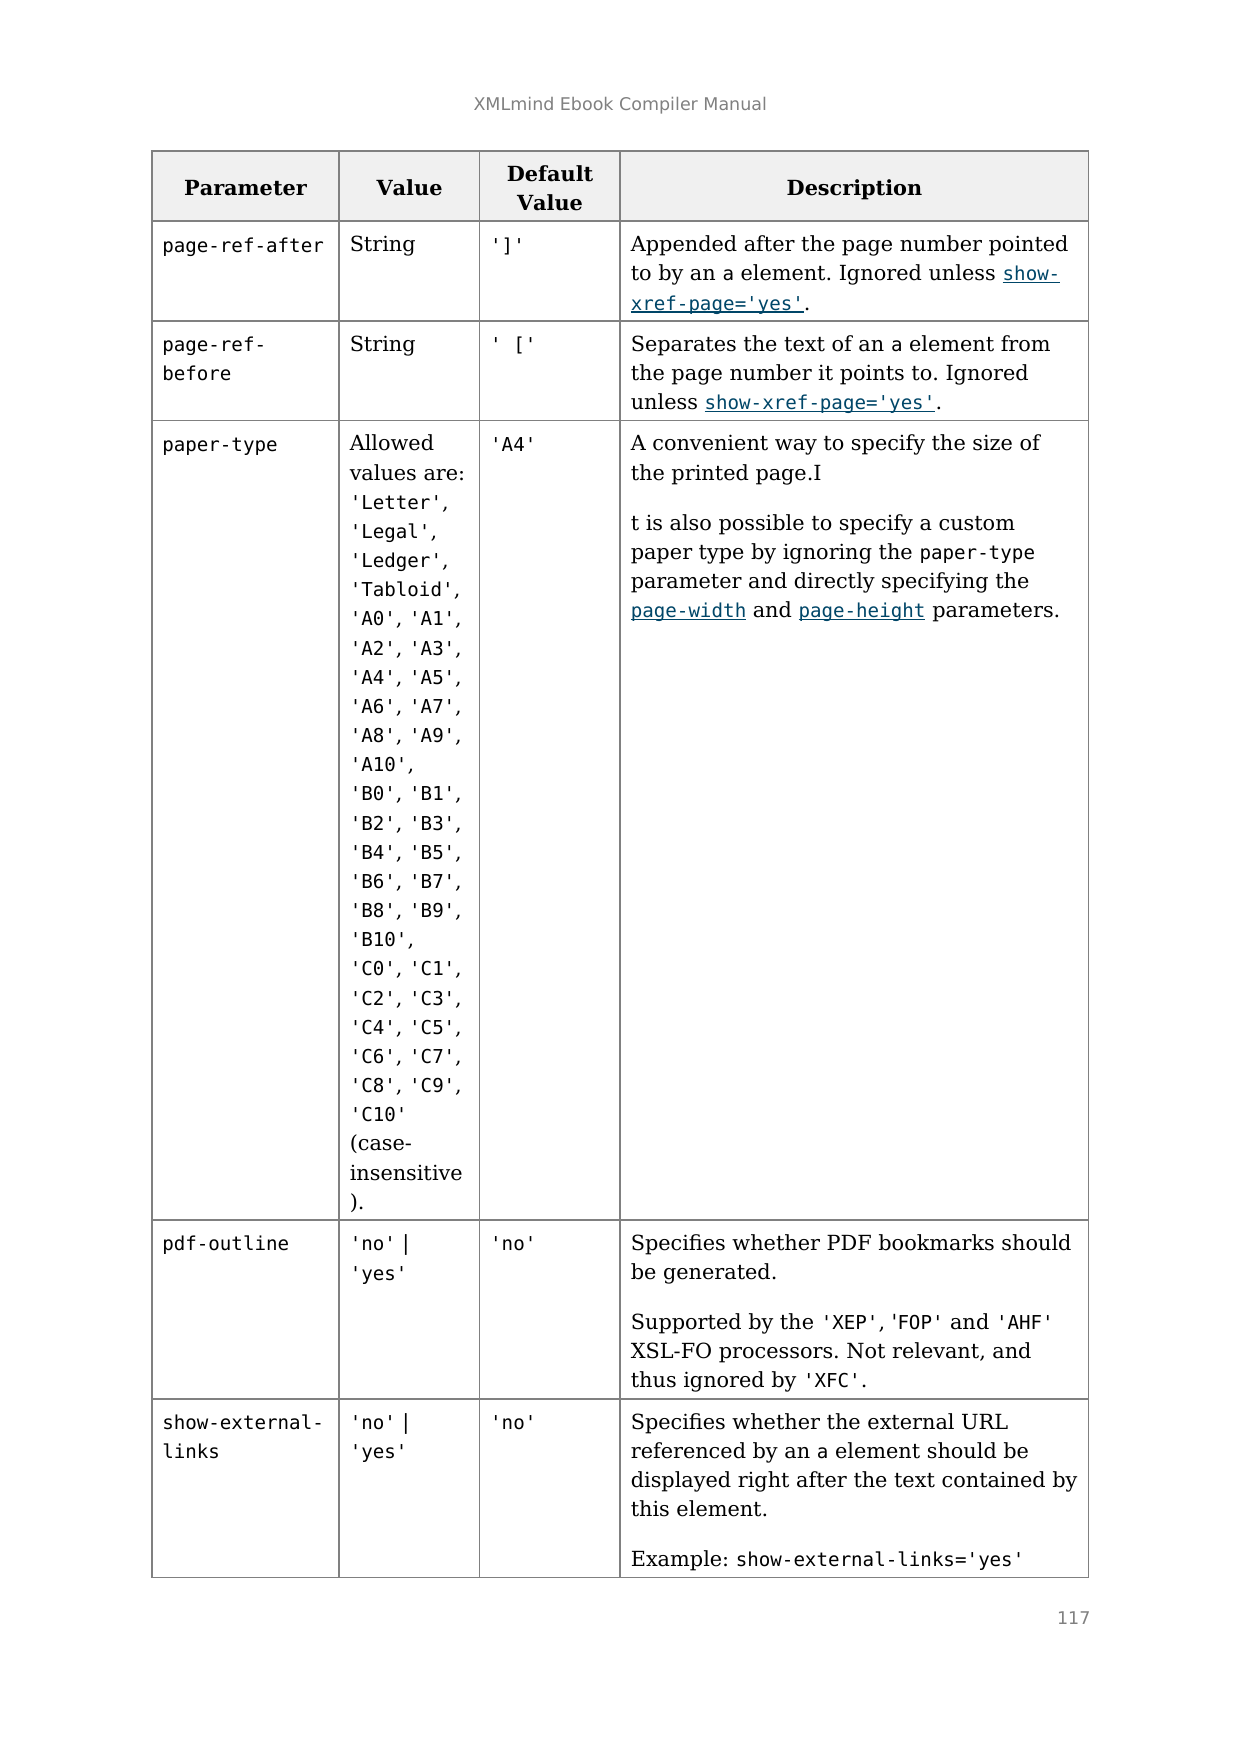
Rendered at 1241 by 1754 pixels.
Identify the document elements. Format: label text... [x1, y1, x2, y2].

table_cell Allowed values are: 'Letter', 'Legal', 'Ledger', 'Tabloid', 'A0', 'A1', 'A2', 'A3', 'A4', 'A5', 'A6', 'A7', 'A8', 'A9', 'A10', 'B0', 'B1', 'B2', 'B3', 'B4', 'B5', 'B6', 'B7', 'B8', 'B9', 'B10', 'C0', 'C1', 'C2', 'C3', 'C4', 'C5', 'C6', 'C7', 'C8', 'C9', 'C10' (case-insensitive). [340, 421, 479, 1219]
table_header Default Value [480, 152, 619, 220]
table_cell Specifies whether PDF bookmarks should be generated. Supported by the 'XEP', 'FOP' and 'AHF' XSL-FO processors. Not relevant, and thus ignored by 'XFC'. [621, 1221, 1088, 1398]
table_cell 'no' | 'yes' [340, 1221, 479, 1398]
table_cell page-ref-before [153, 322, 338, 419]
table_cell Appended after the page number pointed to by an a element. Ignored unless show-xref-page='yes'. [621, 222, 1088, 320]
table_cell show-external-links [153, 1400, 338, 1577]
table_cell A convenient way to specify the size of the printed page.I t is also possible to specify a custom paper type by ignoring the paper-type parameter and directly specifying the page-width and page-height parameters. [621, 421, 1088, 1219]
table_cell String [340, 222, 479, 320]
table_header Description [621, 152, 1088, 220]
table_cell Specifies whether the external URL referenced by an a element should be displayed right after the text contained by this element. Example: show-external-links='yes' [621, 1400, 1088, 1577]
table_cell Separates the text of an a element from the page number it points to. Ignored unless show-xref-page='yes'. [621, 322, 1088, 419]
table_cell 'no' [480, 1221, 619, 1398]
table_cell pdf-outline [153, 1221, 338, 1398]
table_cell ' [' [480, 322, 619, 419]
table_cell page-ref-after [153, 222, 338, 320]
table_cell 'A4' [480, 421, 619, 1219]
table_header Parameter [153, 152, 338, 220]
table_cell 'no' [480, 1400, 619, 1577]
table_cell 'no' | 'yes' [340, 1400, 479, 1577]
table_cell ']' [480, 222, 619, 320]
table_cell String [340, 322, 479, 419]
table_cell paper-type [153, 421, 338, 1219]
table_header Value [340, 152, 479, 220]
